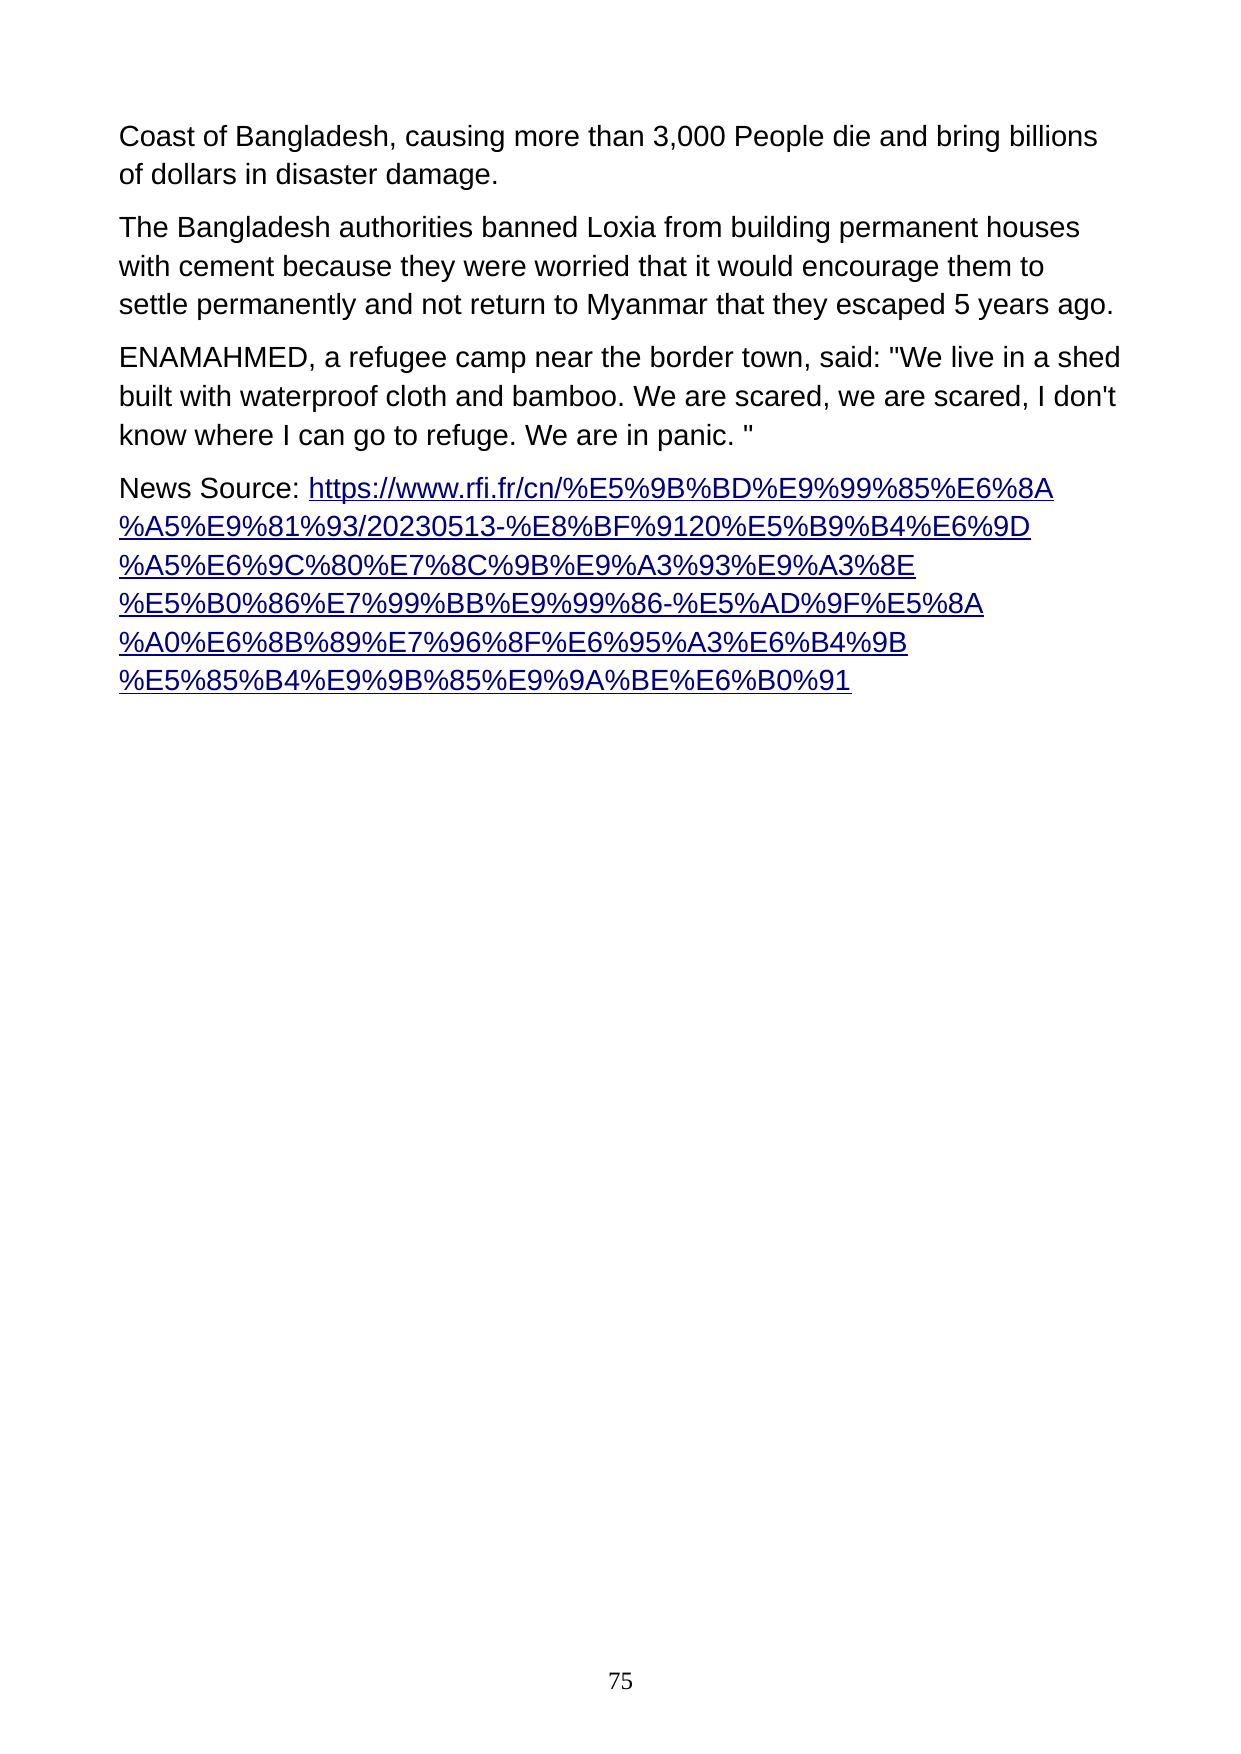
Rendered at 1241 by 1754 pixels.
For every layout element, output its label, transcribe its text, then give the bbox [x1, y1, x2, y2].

text Coast of Bangladesh, causing more than 3,000 People die and bring billions of dollars in disaster damage. [118, 118, 1122, 191]
text ENAMAHMED, a refugee camp near the border town, said: "We live in a shed built with waterproof cloth and bamboo. We are scared, we are scared, I don't know where I can go to refuge. We are in panic. " [118, 340, 1122, 451]
text News Source: https://www.rfi.fr/cn/%E5%9B%BD%E9%99%85%E6%8A%A5%E9%81%93/20230513-%E8%BF%9120%E5%B9%B4%E6%9D%A5%E6%9C%80%E7%8C%9B%E9%A3%93%E9%A3%8E%E5%B0%86%E7%99%BB%E9%99%86-%E5%AD%9F%E5%8A%A0%E6%8B%89%E7%96%8F%E6%95%A3%E6%B4%9B%E5%85%B4%E9%9B%85%E9%9A%BE%E6%B0%91 [118, 471, 1122, 697]
text The Bangladesh authorities banned Loxia from building permanent houses with cement because they were worried that it would encourage them to settle permanently and not return to Myanmar that they escaped 5 years ago. [118, 210, 1122, 321]
